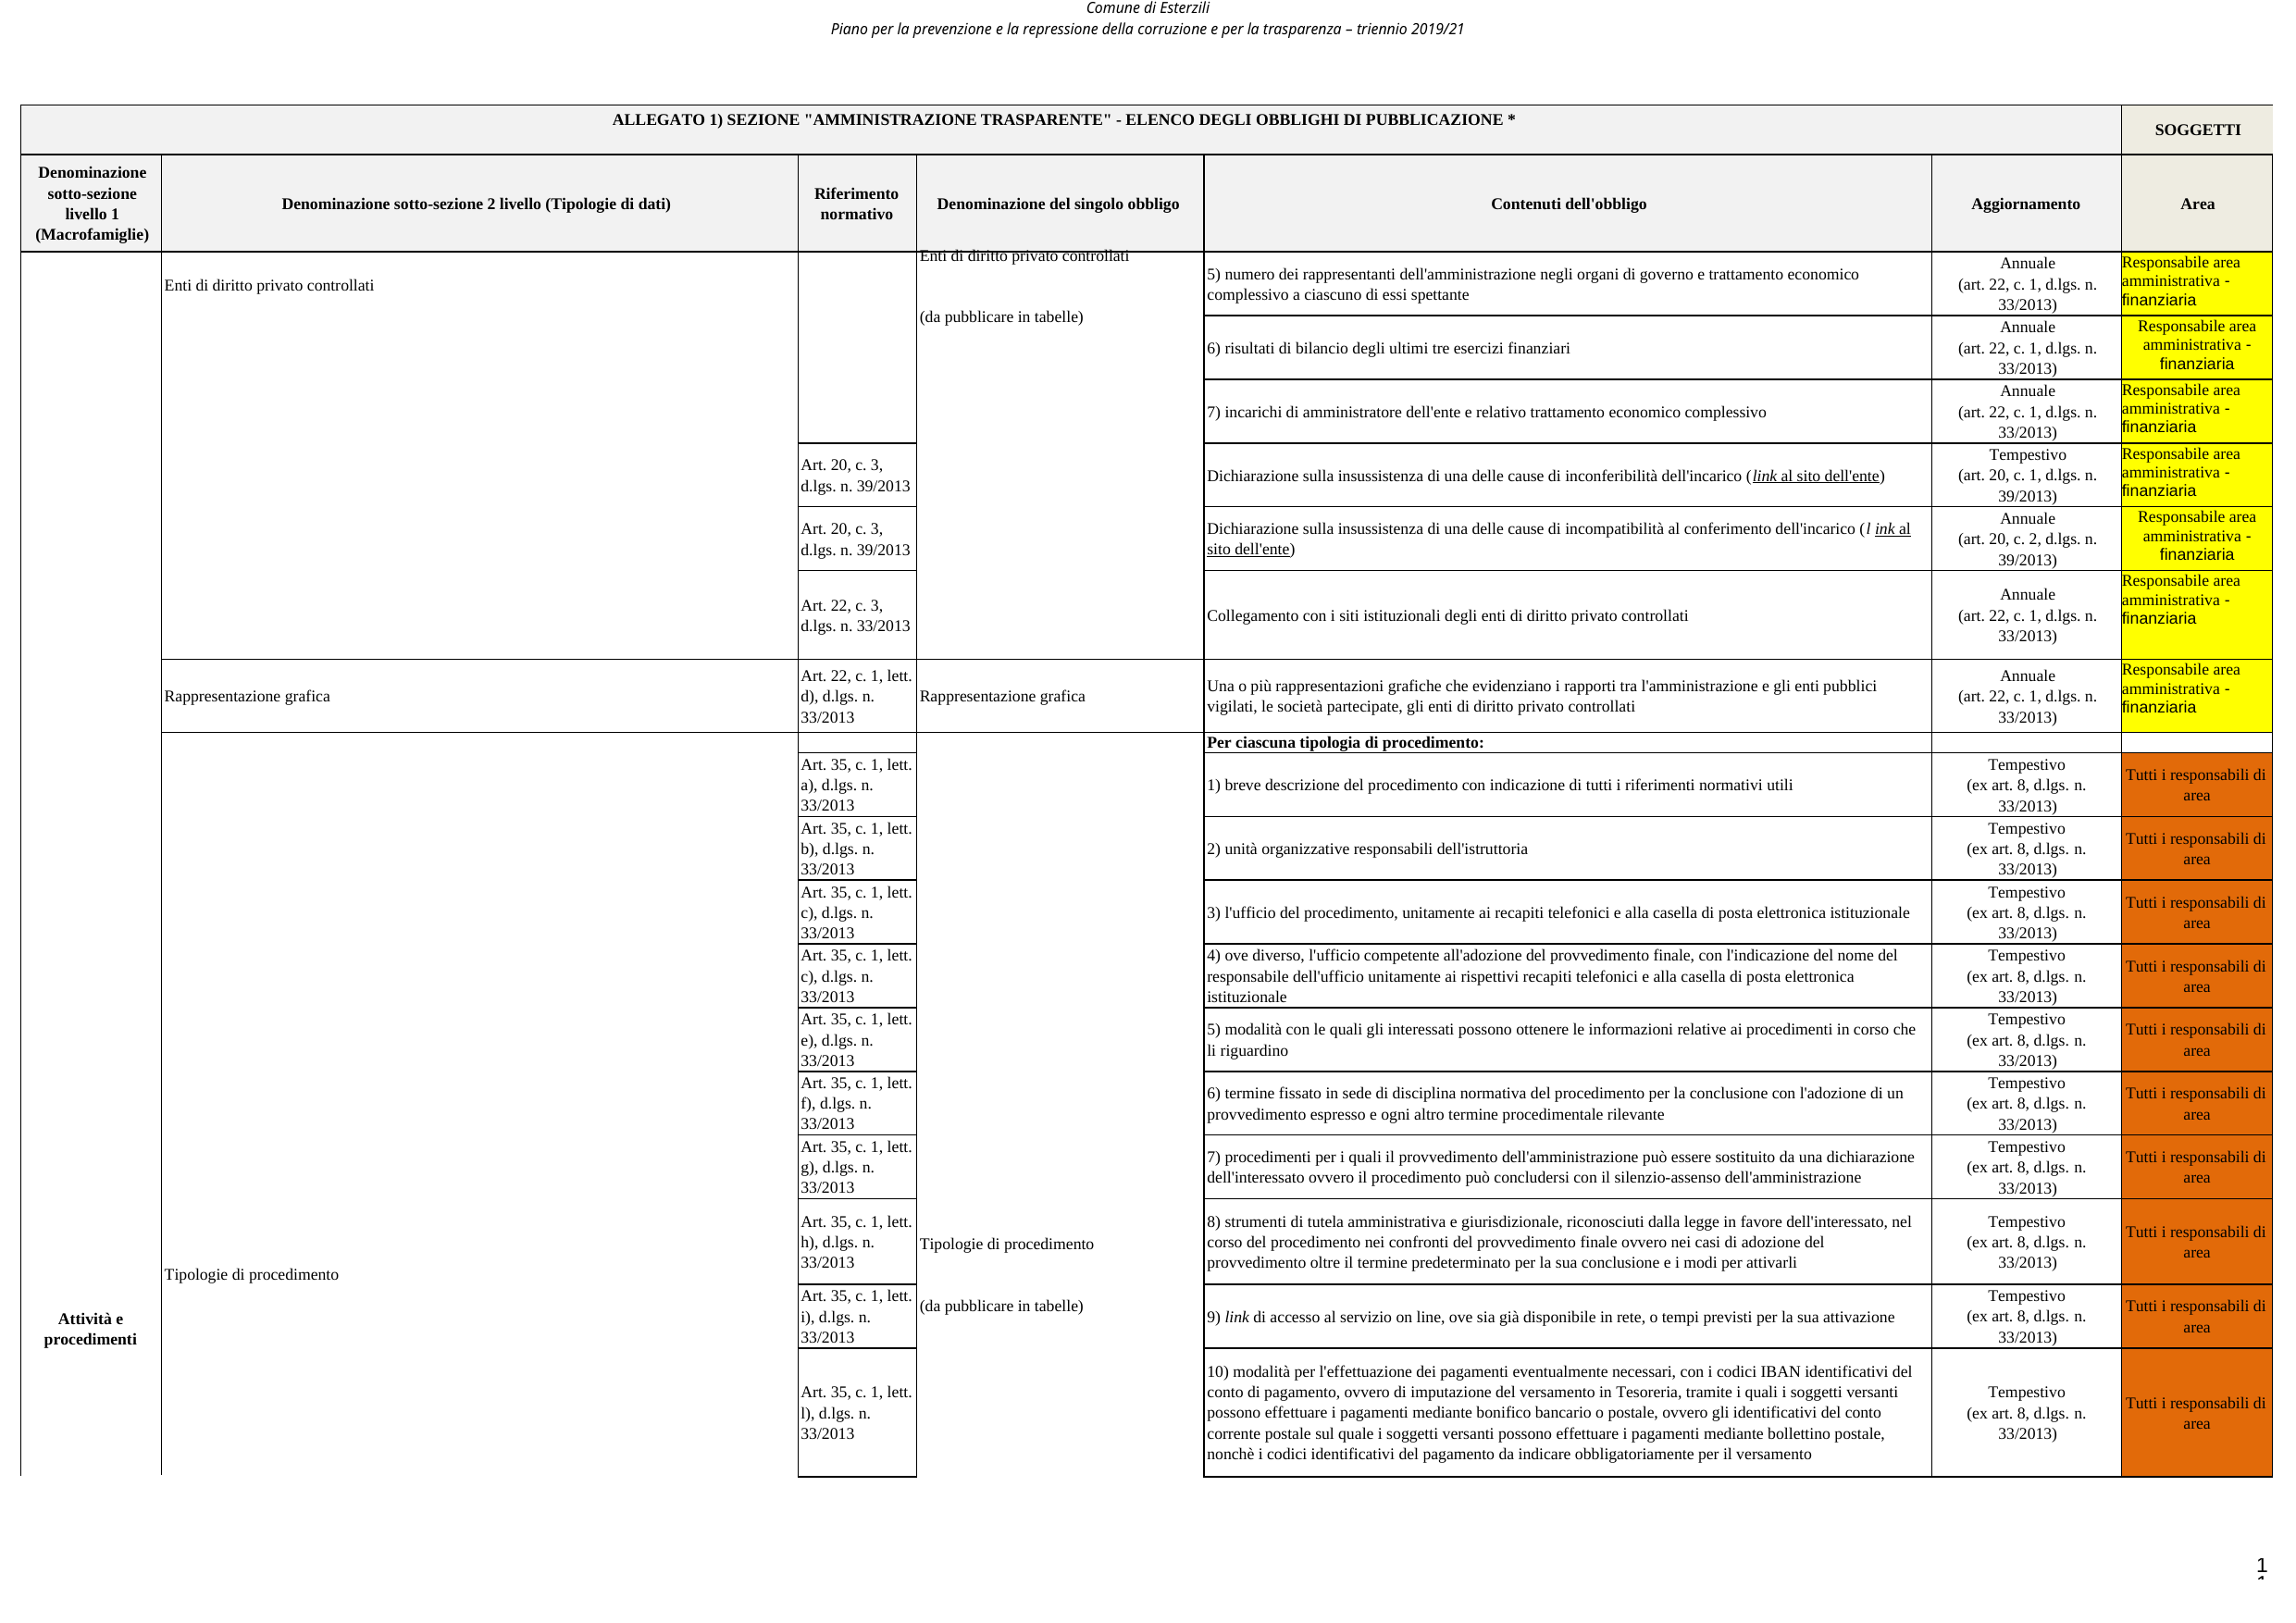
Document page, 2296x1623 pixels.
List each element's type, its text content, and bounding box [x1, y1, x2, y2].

table_cell Tutti i responsabili di area [2122, 881, 2272, 943]
table_cell Aggiornamento [1932, 155, 2121, 251]
table_cell Collegamento con i siti istituzionali degli enti di diritto privato controllati [1205, 571, 1931, 658]
table_cell Tempestivo (ex art. 8, d.lgs. n. 33/2013) [1932, 817, 2121, 879]
table_cell [799, 253, 916, 442]
table_cell Art. 35, c. 1, lett. e), d.lgs. n. 33/2013 [799, 1009, 916, 1071]
table_cell Tempestivo (ex art. 8, d.lgs. n. 33/2013) [1932, 1009, 2121, 1071]
table_cell Art. 35, c. 1, lett. a), d.lgs. n. 33/2013 [799, 753, 916, 816]
table_cell Art. 35, c. 1, lett. i), d.lgs. n. 33/2013 [799, 1285, 916, 1347]
table_cell Annuale (art. 22, c. 1, d.lgs. n. 33/2013) [1932, 571, 2121, 658]
table_cell Responsabile area amministrativa - finanziaria [2122, 380, 2272, 442]
table_cell 7) procedimenti per i quali il provvedimento dell'amministrazione può essere sostituito da una dichiarazione dell'interessato ovvero il procedimento può concludersi con il silenzio-assenso dell'amministrazione [1205, 1135, 1931, 1198]
table_cell Tempestivo (ex art. 8, d.lgs. n. 33/2013) [1932, 753, 2121, 816]
table_cell 10) modalità per l'effettuazione dei pagamenti eventualmente necessari, con i codici IBAN identificativi del conto di pagamento, ovvero di imputazione del versamento in Tesoreria, tramite i quali i soggetti versanti possono effettuare i pagamenti mediante bonifico bancario o postale, ovvero gli identificativi del conto corrente postale sul quale i soggetti versanti possono effettuare i pagamenti mediante bollettino postale, nonchè i codici identificativi del pagamento da indicare obbligatoriamente per il versamento [1205, 1349, 1931, 1476]
table_cell Riferimento normativo [799, 155, 916, 251]
table_cell Art. 22, c. 3, d.lgs. n. 33/2013 [799, 571, 916, 658]
table_cell Tutti i responsabili di area [2122, 945, 2272, 1007]
table_cell Enti di diritto privato controllati [162, 253, 798, 658]
table_cell Annuale (art. 22, c. 1, d.lgs. n. 33/2013) [1932, 380, 2121, 442]
table_header ALLEGATO 1) SEZIONE "AMMINISTRAZIONE TRASPARENTE" - ELENCO DEGLI OBBLIGHI DI PUBBLICAZIONE * [21, 105, 2121, 154]
table_cell Responsabile area amministrativa - finanziaria [2122, 507, 2272, 570]
table_cell Annuale (art. 22, c. 1, d.lgs. n. 33/2013) [1932, 253, 2121, 315]
table_cell Dichiarazione sulla insussistenza di una delle cause di inconferibilità dell'incarico (link al sito dell'ente) [1205, 444, 1931, 506]
table_cell Area [2122, 155, 2272, 251]
table_cell Tutti i responsabili di area [2122, 1285, 2272, 1347]
table_cell Tutti i responsabili di area [2122, 1199, 2272, 1283]
table_cell Tutti i responsabili di area [2122, 1072, 2272, 1134]
table_cell Tempestivo (art. 20, c. 1, d.lgs. n. 39/2013) [1932, 444, 2121, 506]
table_cell Enti di diritto privato controllati (da pubblicare in tabelle) [917, 253, 1203, 658]
table_cell Contenuti dell'obbligo [1205, 155, 1931, 251]
table_cell Annuale (art. 22, c. 1, d.lgs. n. 33/2013) [1932, 660, 2121, 732]
table_cell Art. 22, c. 1, lett. d), d.lgs. n. 33/2013 [799, 660, 916, 732]
table_cell 5) modalità con le quali gli interessati possono ottenere le informazioni relative ai procedimenti in corso che li riguardino [1205, 1009, 1931, 1071]
table_cell 6) risultati di bilancio degli ultimi tre esercizi finanziari [1205, 316, 1931, 378]
table_cell Art. 35, c. 1, lett. l), d.lgs. n. 33/2013 [799, 1349, 916, 1476]
table_cell 1) breve descrizione del procedimento con indicazione di tutti i riferimenti normativi utili [1205, 753, 1931, 816]
table_cell Dichiarazione sulla insussistenza di una delle cause di incompatibilità al conferimento dell'incarico (l ink al sito dell'ente) [1205, 507, 1931, 570]
table_cell 9) link di accesso al servizio on line, ove sia già disponibile in rete, o tempi previsti per la sua attivazione [1205, 1285, 1931, 1347]
table_cell Una o più rappresentazioni grafiche che evidenziano i rapporti tra l'amministrazione e gli enti pubblici vigilati, le società partecipate, gli enti di diritto privato controllati [1205, 660, 1931, 732]
table_cell 5) numero dei rappresentanti dell'amministrazione negli organi di governo e trattamento economico complessivo a ciascuno di essi spettante [1205, 253, 1931, 315]
table_cell Tutti i responsabili di area [2122, 1349, 2272, 1476]
table_cell Attività e procedimenti [21, 253, 161, 1476]
table_cell 3) l'ufficio del procedimento, unitamente ai recapiti telefonici e alla casella di posta elettronica istituzionale [1205, 881, 1931, 943]
table_cell Responsabile area amministrativa - finanziaria [2122, 444, 2272, 506]
table_cell Art. 35, c. 1, lett. h), d.lgs. n. 33/2013 [799, 1199, 916, 1283]
table_cell 6) termine fissato in sede di disciplina normativa del procedimento per la conclusione con l'adozione di un provvedimento espresso e ogni altro termine procedimentale rilevante [1205, 1072, 1931, 1134]
table_cell Tempestivo (ex art. 8, d.lgs. n. 33/2013) [1932, 1072, 2121, 1134]
table_cell Annuale (art. 20, c. 2, d.lgs. n. 39/2013) [1932, 507, 2121, 570]
table_cell Responsabile area amministrativa - finanziaria [2122, 316, 2272, 378]
table_cell Tutti i responsabili di area [2122, 1009, 2272, 1071]
table_cell Tempestivo (ex art. 8, d.lgs. n. 33/2013) [1932, 881, 2121, 943]
table_cell Art. 20, c. 3, d.lgs. n. 39/2013 [799, 507, 916, 570]
table_cell Rappresentazione grafica [917, 660, 1203, 732]
table_cell Tempestivo (ex art. 8, d.lgs. n. 33/2013) [1932, 1285, 2121, 1347]
table_cell [2122, 733, 2272, 752]
table_cell Tempestivo (ex art. 8, d.lgs. n. 33/2013) [1932, 1135, 2121, 1198]
table_cell Tutti i responsabili di area [2122, 817, 2272, 879]
table_cell Art. 35, c. 1, lett. c), d.lgs. n. 33/2013 [799, 881, 916, 943]
table_cell Tempestivo (ex art. 8, d.lgs. n. 33/2013) [1932, 1349, 2121, 1476]
table_cell Art. 35, c. 1, lett. f), d.lgs. n. 33/2013 [799, 1072, 916, 1134]
table_cell Per ciascuna tipologia di procedimento: [1205, 733, 1931, 752]
table_cell Art. 35, c. 1, lett. g), d.lgs. n. 33/2013 [799, 1135, 916, 1198]
table_cell 8) strumenti di tutela amministrativa e giurisdizionale, riconosciuti dalla legge in favore dell'interessato, nel corso del procedimento nei confronti del provvedimento finale ovvero nei casi di adozione del provvedimento oltre il termine predeterminato per la sua conclusione e i modi per attivarli [1205, 1199, 1931, 1283]
table_cell Art. 35, c. 1, lett. b), d.lgs. n. 33/2013 [799, 817, 916, 879]
table_cell Denominazione sotto-sezione 2 livello (Tipologie di dati) [162, 155, 798, 251]
table_cell 2) unità organizzative responsabili dell'istruttoria [1205, 817, 1931, 879]
table_cell Tempestivo (ex art. 8, d.lgs. n. 33/2013) [1932, 945, 2121, 1007]
table_cell [799, 733, 916, 752]
table_cell Responsabile area amministrativa - finanziaria [2122, 571, 2272, 658]
table_cell 7) incarichi di amministratore dell'ente e relativo trattamento economico complessivo [1205, 380, 1931, 442]
table_cell [1932, 733, 2121, 752]
table_cell Tutti i responsabili di area [2122, 753, 2272, 816]
table_cell Art. 35, c. 1, lett. c), d.lgs. n. 33/2013 [799, 945, 916, 1007]
table_cell Tempestivo (ex art. 8, d.lgs. n. 33/2013) [1932, 1199, 2121, 1283]
table_cell Tipologie di procedimento (da pubblicare in tabelle) [917, 733, 1203, 1476]
table_cell Tutti i responsabili di area [2122, 1135, 2272, 1198]
table_header SOGGETTI [2122, 105, 2273, 154]
table_cell Art. 20, c. 3, d.lgs. n. 39/2013 [799, 444, 916, 506]
table_cell Denominazione sotto-sezione livello 1 (Macrofamiglie) [21, 155, 161, 251]
table_cell Responsabile area amministrativa - finanziaria [2122, 253, 2272, 315]
table_cell 4) ove diverso, l'ufficio competente all'adozione del provvedimento finale, con l'indicazione del nome del responsabile dell'ufficio unitamente ai rispettivi recapiti telefonici e alla casella di posta elettronica istituzionale [1205, 945, 1931, 1007]
table_cell Rappresentazione grafica [162, 660, 798, 732]
table_cell Tipologie di procedimento [162, 733, 798, 1476]
table_cell Annuale (art. 22, c. 1, d.lgs. n. 33/2013) [1932, 316, 2121, 378]
table_cell Responsabile area amministrativa - finanziaria [2122, 660, 2272, 732]
table_cell Denominazione del singolo obbligo [917, 155, 1203, 251]
